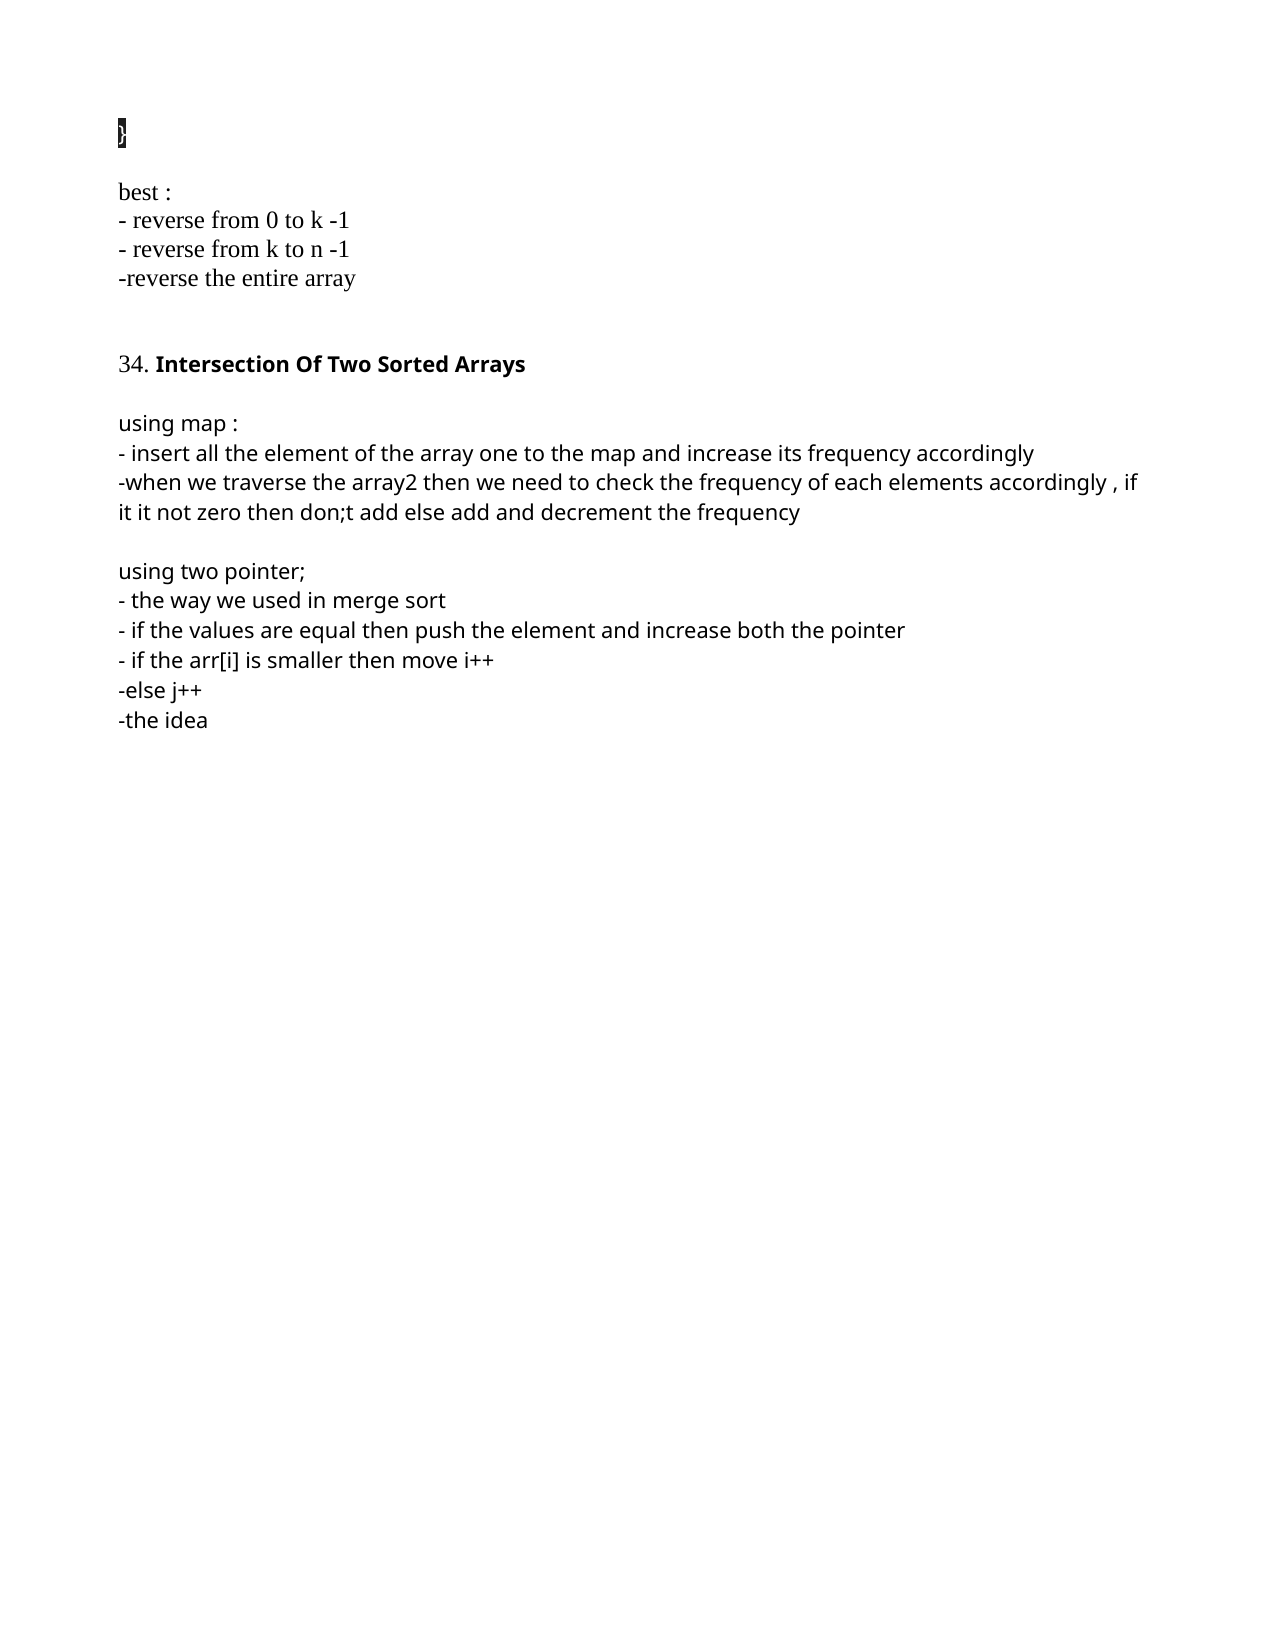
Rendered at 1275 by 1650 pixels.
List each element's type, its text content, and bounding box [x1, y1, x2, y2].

text using two pointer; [118, 556, 1157, 585]
text - if the values are equal then push the element and increase both the pointer [118, 615, 1157, 645]
text -reverse the entire array [118, 263, 1157, 292]
text - if the arr[i] is smaller then move i++ [118, 645, 1157, 675]
text 34. Intersection Of Two Sorted Arrays [118, 349, 1157, 379]
text -else j++ [118, 675, 1157, 704]
text -the idea [118, 704, 1157, 734]
text - reverse from k to n -1 [118, 234, 1157, 263]
text using map : [118, 408, 1157, 437]
text -when we traverse the array2 then we need to check the frequency of each elements accordingly , if it it not zero then don;t add else add and decrement the frequency [118, 467, 1157, 527]
text - insert all the element of the array one to the map and increase its frequency accordingly [118, 437, 1157, 467]
text } [118, 118, 1157, 148]
text - reverse from 0 to k -1 [118, 205, 1157, 234]
text - the way we used in merge sort [118, 585, 1157, 615]
text best : [118, 177, 1157, 205]
